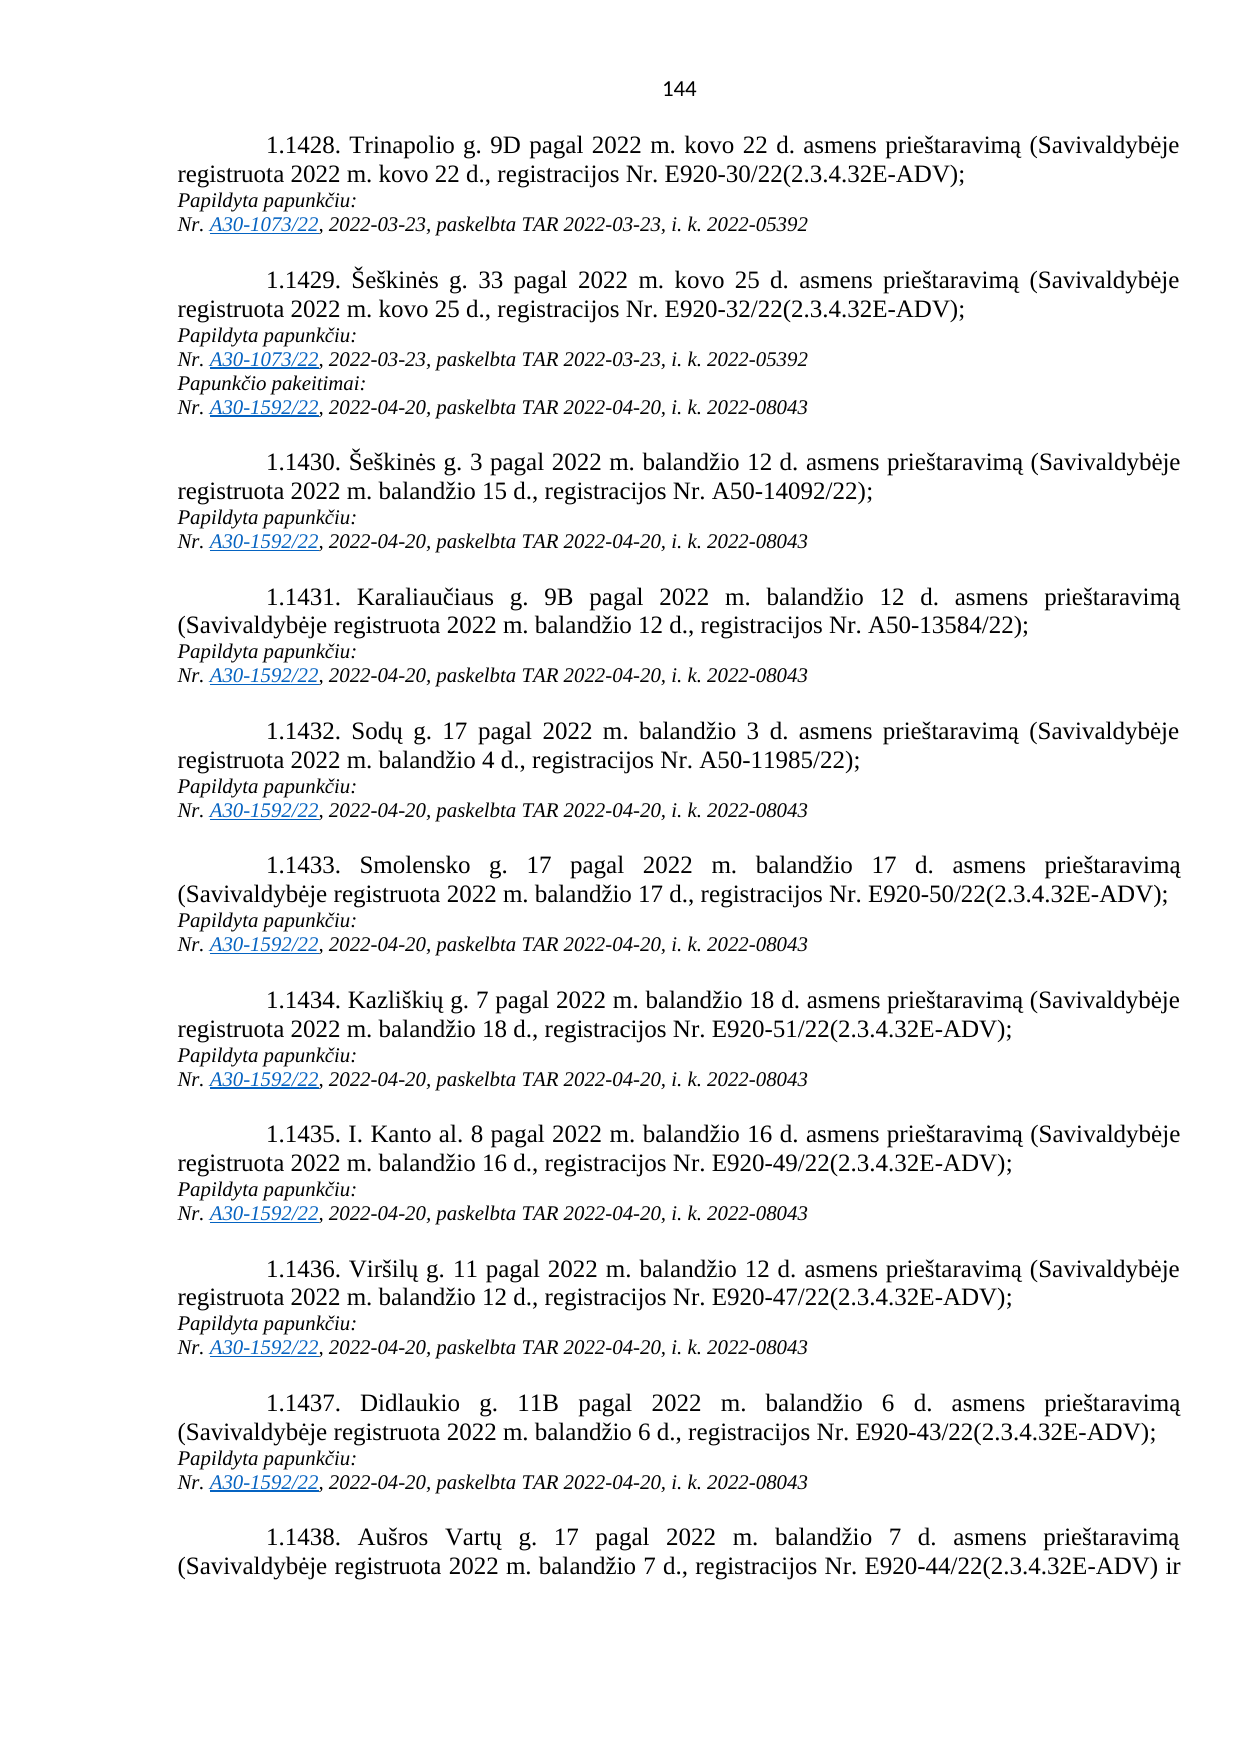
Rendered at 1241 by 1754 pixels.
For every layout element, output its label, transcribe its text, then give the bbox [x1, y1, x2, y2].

text Nr. A30-1592/22, 2022-04-20, paskelbta TAR 2022-04-20, i. k. 2022-08043 [177, 1201, 1181, 1225]
text Nr. A30-1073/22, 2022-03-23, paskelbta TAR 2022-03-23, i. k. 2022-05392 [177, 347, 1181, 371]
text 1.1428. Trinapolio g. 9D pagal 2022 m. kovo 22 d. asmens prieštaravimą (Savivaldybėje registruota 2022 m. kovo 22 d., registracijos Nr. E920-30/22(2.3.4.32E-ADV); [177, 131, 1181, 188]
text Nr. A30-1592/22, 2022-04-20, paskelbta TAR 2022-04-20, i. k. 2022-08043 [177, 798, 1181, 822]
text Papildyta papunkčiu: [177, 188, 1181, 212]
text 1.1434. Kazliškių g. 7 pagal 2022 m. balandžio 18 d. asmens prieštaravimą (Savivaldybėje registruota 2022 m. balandžio 18 d., registracijos Nr. E920-51/22(2.3.4.32E-ADV); [177, 985, 1181, 1042]
text 1.1430. Šeškinės g. 3 pagal 2022 m. balandžio 12 d. asmens prieštaravimą (Savivaldybėje registruota 2022 m. balandžio 15 d., registracijos Nr. A50-14092/22); [177, 447, 1181, 505]
text Nr. A30-1073/22, 2022-03-23, paskelbta TAR 2022-03-23, i. k. 2022-05392 [177, 212, 1181, 236]
text Nr. A30-1592/22, 2022-04-20, paskelbta TAR 2022-04-20, i. k. 2022-08043 [177, 1335, 1181, 1359]
text 1.1436. Viršilų g. 11 pagal 2022 m. balandžio 12 d. asmens prieštaravimą (Savivaldybėje registruota 2022 m. balandžio 12 d., registracijos Nr. E920-47/22(2.3.4.32E-ADV); [177, 1254, 1181, 1311]
text Nr. A30-1592/22, 2022-04-20, paskelbta TAR 2022-04-20, i. k. 2022-08043 [177, 1067, 1181, 1091]
text Papildyta papunkčiu: [177, 1446, 1181, 1470]
text Papildyta papunkčiu: [177, 322, 1181, 347]
text Nr. A30-1592/22, 2022-04-20, paskelbta TAR 2022-04-20, i. k. 2022-08043 [177, 663, 1181, 687]
text 1.1432. Sodų g. 17 pagal 2022 m. balandžio 3 d. asmens prieštaravimą (Savivaldybėje registruota 2022 m. balandžio 4 d., registracijos Nr. A50-11985/22); [177, 716, 1181, 774]
text 1.1429. Šeškinės g. 33 pagal 2022 m. kovo 25 d. asmens prieštaravimą (Savivaldybėje registruota 2022 m. kovo 25 d., registracijos Nr. E920-32/22(2.3.4.32E-ADV); [177, 265, 1181, 322]
text Nr. A30-1592/22, 2022-04-20, paskelbta TAR 2022-04-20, i. k. 2022-08043 [177, 932, 1181, 956]
text 1.1438. Aušros Vartų g. 17 pagal 2022 m. balandžio 7 d. asmens prieštaravimą (Savivaldybėje registruota 2022 m. balandžio 7 d., registracijos Nr. E920-44/22(2.3.4.32E-ADV) ir [177, 1522, 1181, 1580]
text Nr. A30-1592/22, 2022-04-20, paskelbta TAR 2022-04-20, i. k. 2022-08043 [177, 529, 1181, 553]
text 1.1431. Karaliaučiaus g. 9B pagal 2022 m. balandžio 12 d. asmens prieštaravimą (Savivaldybėje registruota 2022 m. balandžio 12 d., registracijos Nr. A50-13584/22); [177, 582, 1181, 639]
text Papildyta papunkčiu: [177, 1042, 1181, 1067]
text Papildyta papunkčiu: [177, 774, 1181, 798]
text Papunkčio pakeitimai: [177, 371, 1181, 395]
text Papildyta papunkčiu: [177, 1177, 1181, 1201]
text 1.1437. Didlaukio g. 11B pagal 2022 m. balandžio 6 d. asmens prieštaravimą (Savivaldybėje registruota 2022 m. balandžio 6 d., registracijos Nr. E920-43/22(2.3.4.32E-ADV); [177, 1388, 1181, 1446]
text Papildyta papunkčiu: [177, 1311, 1181, 1335]
text Papildyta papunkčiu: [177, 639, 1181, 663]
text 1.1433. Smolensko g. 17 pagal 2022 m. balandžio 17 d. asmens prieštaravimą (Savivaldybėje registruota 2022 m. balandžio 17 d., registracijos Nr. E920-50/22(2.3.4.32E-ADV); [177, 851, 1181, 908]
text Papildyta papunkčiu: [177, 505, 1181, 529]
text Papildyta papunkčiu: [177, 908, 1181, 932]
text 1.1435. I. Kanto al. 8 pagal 2022 m. balandžio 16 d. asmens prieštaravimą (Savivaldybėje registruota 2022 m. balandžio 16 d., registracijos Nr. E920-49/22(2.3.4.32E-ADV); [177, 1119, 1181, 1177]
text Nr. A30-1592/22, 2022-04-20, paskelbta TAR 2022-04-20, i. k. 2022-08043 [177, 1470, 1181, 1494]
text Nr. A30-1592/22, 2022-04-20, paskelbta TAR 2022-04-20, i. k. 2022-08043 [177, 395, 1181, 419]
